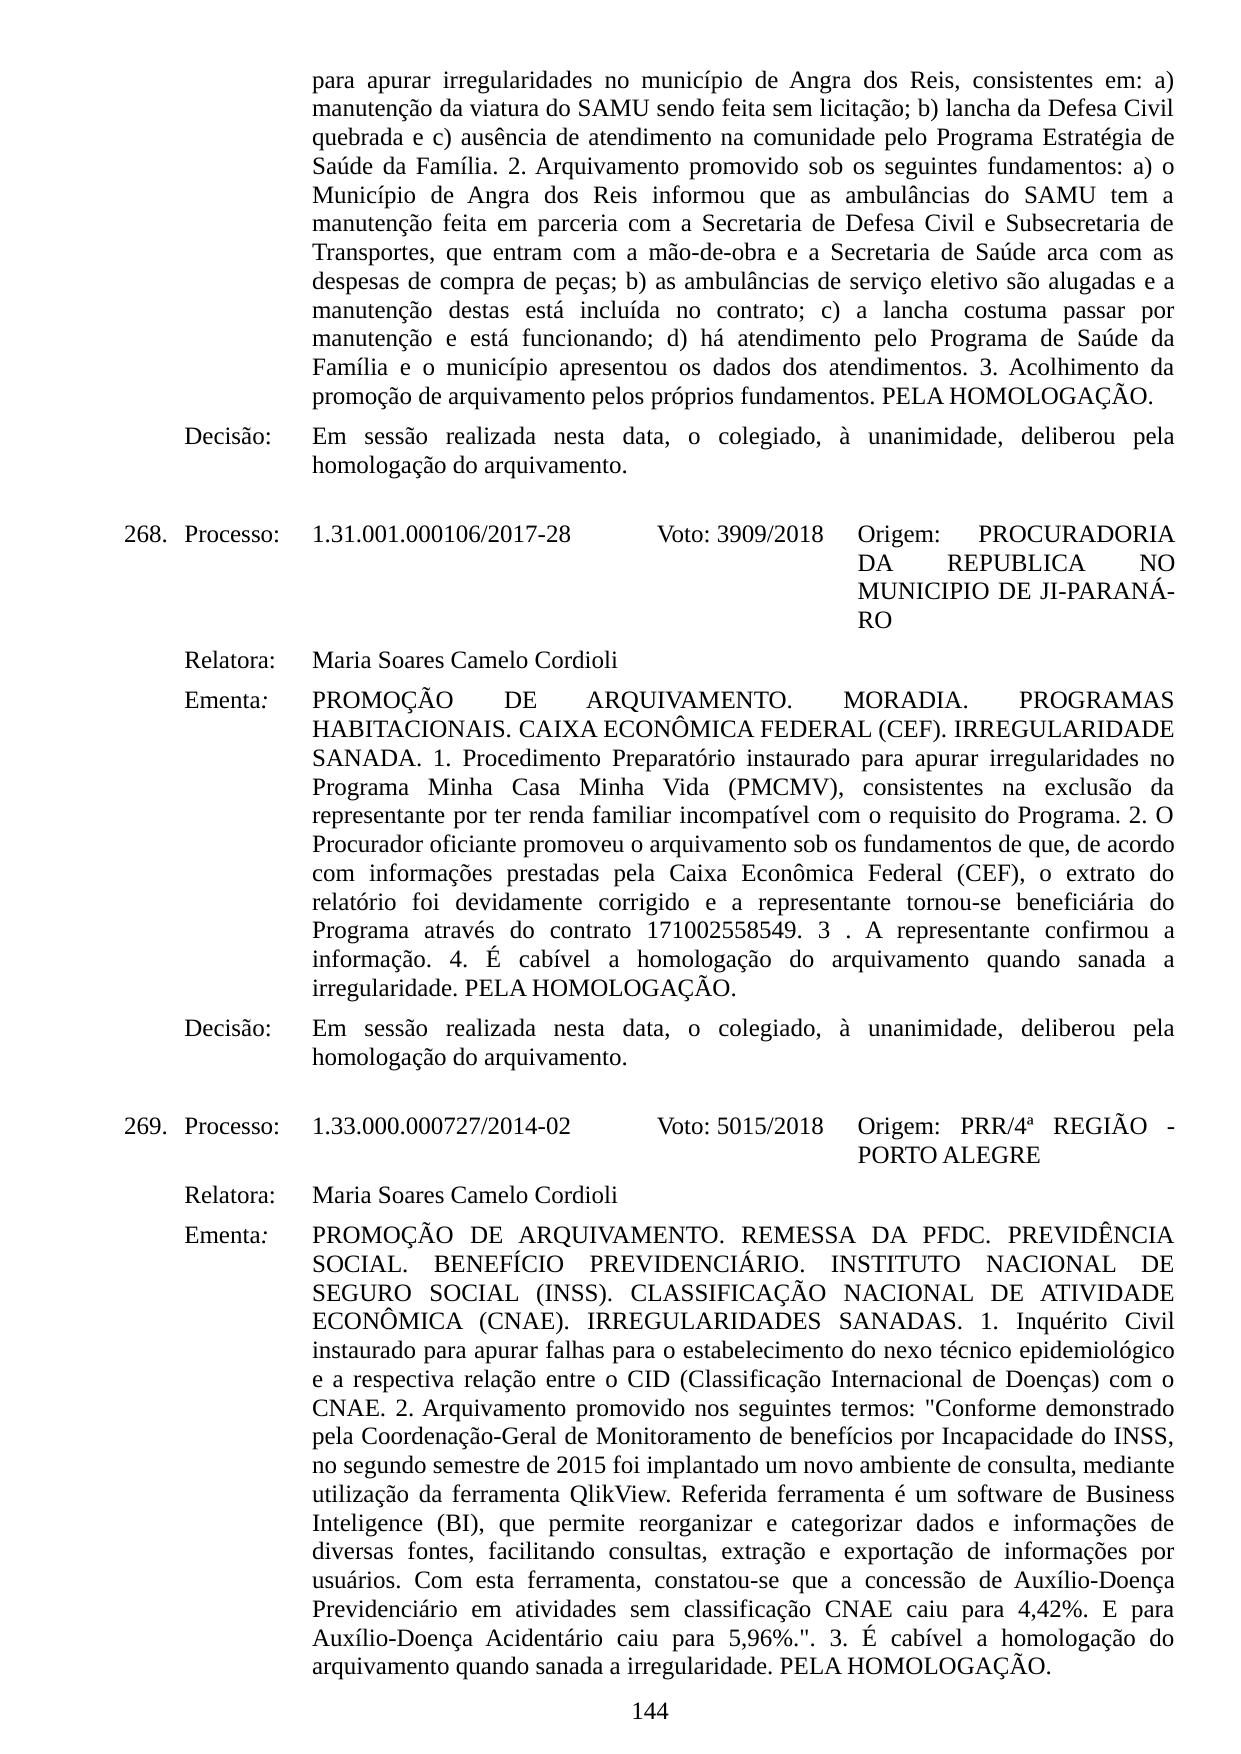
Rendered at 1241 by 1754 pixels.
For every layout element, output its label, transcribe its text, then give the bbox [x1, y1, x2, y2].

table_header 1.33.000.000727/2014-02 [306, 1105, 651, 1174]
table_cell Ementa: [178, 1215, 306, 1686]
table_cell Decisão: [178, 416, 306, 484]
table_cell [118, 680, 178, 1008]
table_cell Decisão: [178, 1008, 306, 1077]
table_header Origem: PRR/4ª REGIÃO - PORTO ALEGRE [852, 1105, 1181, 1174]
table_header 268. [118, 513, 178, 640]
table_cell [178, 59, 306, 416]
table_cell [118, 1215, 178, 1686]
table_header Processo: [178, 1105, 306, 1174]
table_header Voto: 3909/2018 [651, 513, 852, 640]
table_header Processo: [178, 513, 306, 640]
table_cell PROMOÇÃO DE ARQUIVAMENTO. REMESSA DA PFDC. PREVIDÊNCIA SOCIAL. BENEFÍCIO PREVIDENCIÁRIO. INSTITUTO NACIONAL DE SEGURO SOCIAL (INSS). CLASSIFICAÇÃO NACIONAL DE ATIVIDADE ECONÔMICA (CNAE). IRREGULARIDADES SANADAS. 1. Inquérito Civil instaurado para apurar falhas para o estabelecimento do nexo técnico epidemiológico e a respectiva relação entre o CID (Classificação Internacional de Doenças) com o CNAE. 2. Arquivamento promovido nos seguintes termos: "Conforme demonstrado pela Coordenação-Geral de Monitoramento de benefícios por Incapacidade do INSS, no segundo semestre de 2015 foi implantado um novo ambiente de consulta, mediante utilização da ferramenta QlikView. Referida ferramenta é um software de Business Inteligence (BI), que permite reorganizar e categorizar dados e informações de diversas fontes, facilitando consultas, extração e exportação de informações por usuários. Com esta ferramenta, constatou-se que a concessão de Auxílio-Doença Previdenciário em atividades sem classificação CNAE caiu para 4,42%. E para Auxílio-Doença Acidentário caiu para 5,96%.". 3. É cabível a homologação do arquivamento quando sanada a irregularidade. PELA HOMOLOGAÇÃO. [306, 1215, 1181, 1686]
table_cell [118, 1174, 178, 1214]
table_header Origem: PROCURADORIA DA REPUBLICA NO MUNICIPIO DE JI-PARANÁ-RO [852, 513, 1181, 640]
table_cell para apurar irregularidades no município de Angra dos Reis, consistentes em: a) manutenção da viatura do SAMU sendo feita sem licitação; b) lancha da Defesa Civil quebrada e c) ausência de atendimento na comunidade pelo Programa Estratégia de Saúde da Família. 2. Arquivamento promovido sob os seguintes fundamentos: a) o Município de Angra dos Reis informou que as ambulâncias do SAMU tem a manutenção feita em parceria com a Secretaria de Defesa Civil e Subsecretaria de Transportes, que entram com a mão-de-obra e a Secretaria de Saúde arca com as despesas de compra de peças; b) as ambulâncias de serviço eletivo são alugadas e a manutenção destas está incluída no contrato; c) a lancha costuma passar por manutenção e está funcionando; d) há atendimento pelo Programa de Saúde da Família e o município apresentou os dados dos atendimentos. 3. Acolhimento da promoção de arquivamento pelos próprios fundamentos. PELA HOMOLOGAÇÃO. [306, 59, 1181, 416]
table_header Voto: 5015/2018 [651, 1105, 852, 1174]
table_header 1.31.001.000106/2017-28 [306, 513, 651, 640]
table_cell [118, 640, 178, 680]
table_cell Em sessão realizada nesta data, o colegiado, à unanimidade, deliberou pela homologação do arquivamento. [306, 416, 1181, 484]
table_cell [118, 59, 178, 416]
table_cell [118, 416, 178, 484]
table_cell Relatora: [178, 1174, 306, 1214]
table_cell PROMOÇÃO DE ARQUIVAMENTO. MORADIA. PROGRAMAS HABITACIONAIS. CAIXA ECONÔMICA FEDERAL (CEF). IRREGULARIDADE SANADA. 1. Procedimento Preparatório instaurado para apurar irregularidades no Programa Minha Casa Minha Vida (PMCMV), consistentes na exclusão da representante por ter renda familiar incompatível com o requisito do Programa. 2. O Procurador oficiante promoveu o arquivamento sob os fundamentos de que, de acordo com informações prestadas pela Caixa Econômica Federal (CEF), o extrato do relatório foi devidamente corrigido e a representante tornou-se beneficiária do Programa através do contrato 171002558549. 3 . A representante confirmou a informação. 4. É cabível a homologação do arquivamento quando sanada a irregularidade. PELA HOMOLOGAÇÃO. [306, 680, 1181, 1008]
table_cell [118, 1008, 178, 1077]
table_header 269. [118, 1105, 178, 1174]
table_cell Maria Soares Camelo Cordioli [306, 1174, 1181, 1214]
table_cell Maria Soares Camelo Cordioli [306, 640, 1181, 680]
table_cell Ementa: [178, 680, 306, 1008]
table_cell Relatora: [178, 640, 306, 680]
table_cell Em sessão realizada nesta data, o colegiado, à unanimidade, deliberou pela homologação do arquivamento. [306, 1008, 1181, 1077]
